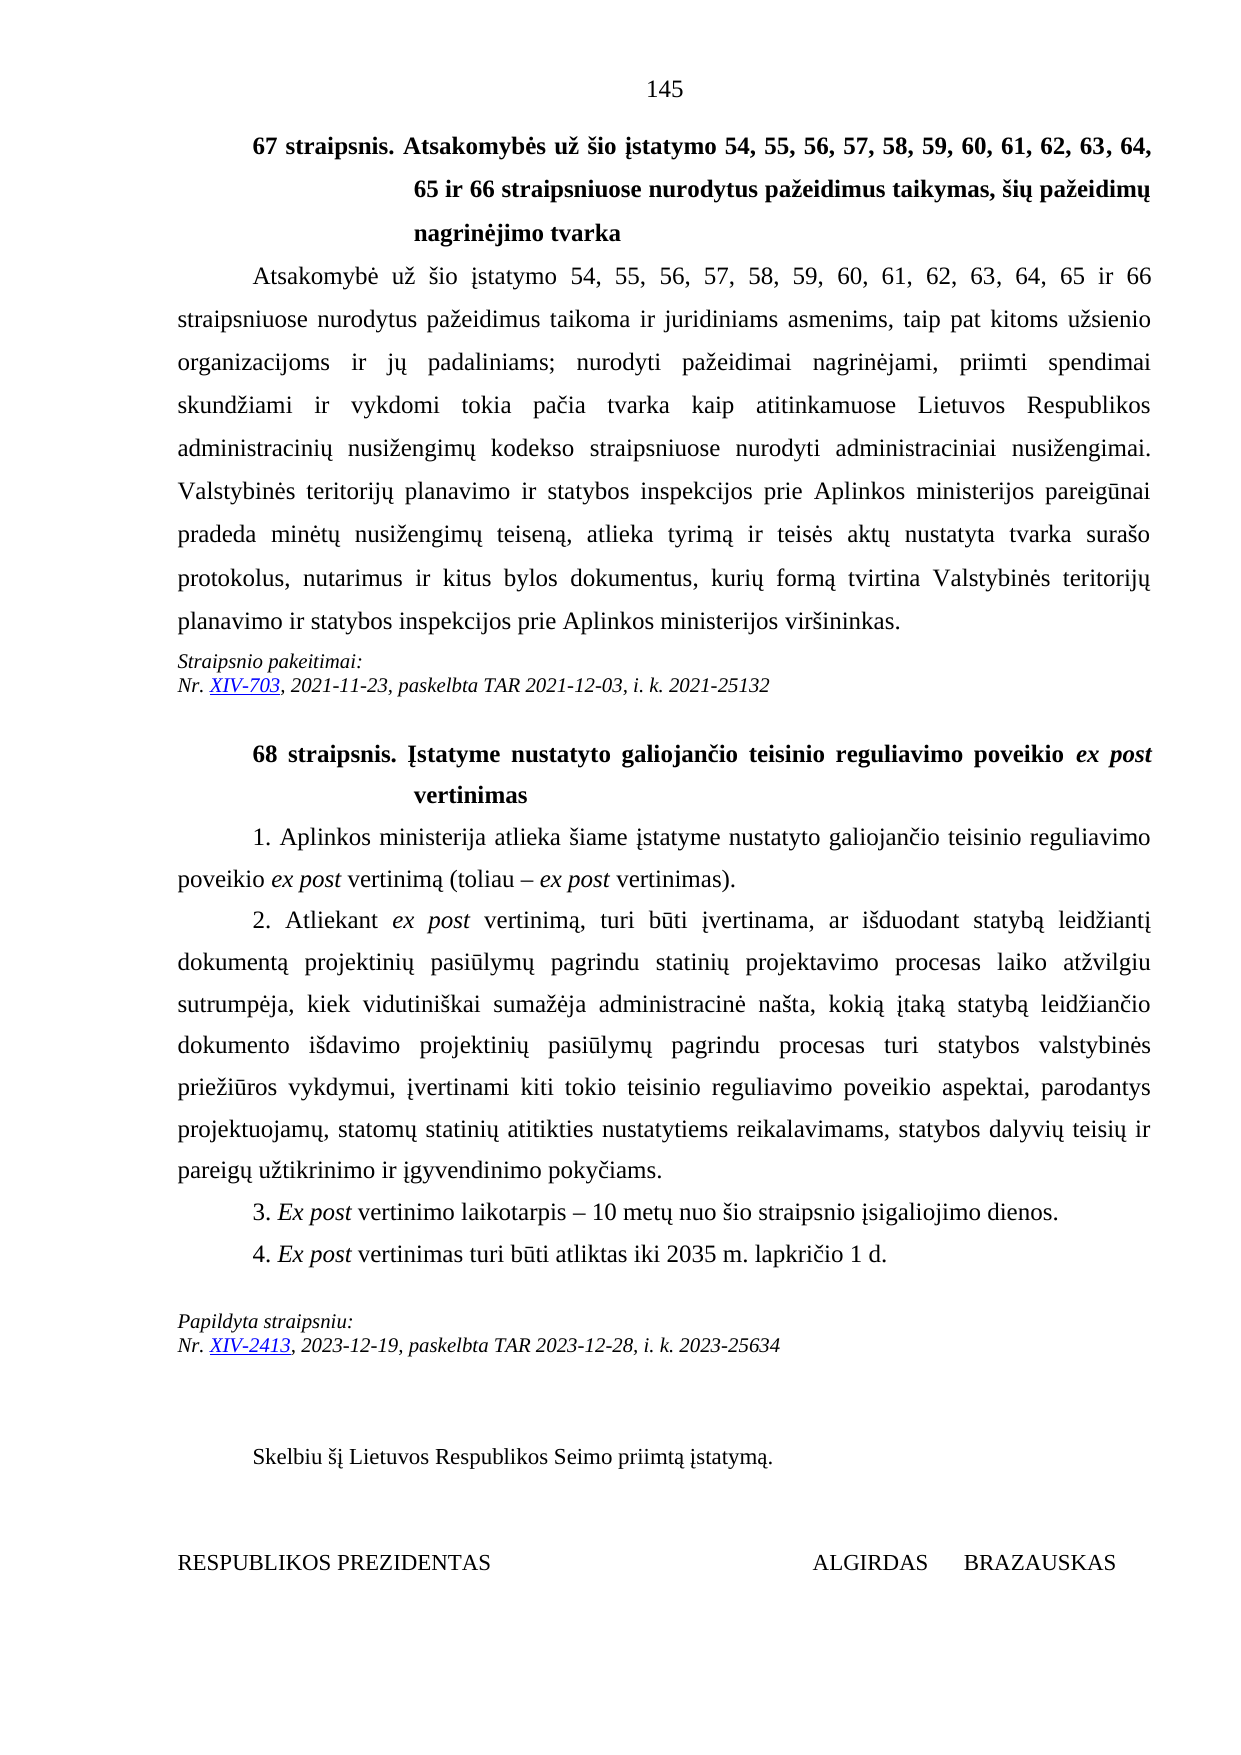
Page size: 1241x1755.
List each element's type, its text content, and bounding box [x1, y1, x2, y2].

text 68 straipsnis. Įstatyme nustatyto galiojančio teisinio reguliavimo poveikio ex post vertinimas [252, 726, 1152, 809]
text Atsakomybė už šio įstatymo 54, 55, 56, 57, 58, 59, 60, 61, 62, 63, 64, 65 ir 66 straipsniuose nurodytus pažeidimus taikoma ir juridiniams asmenims, taip pat kitoms užsienio organizacijoms ir jų padaliniams; nurodyti pažeidimai nagrinėjami, priimti spendimai skundžiami ir vykdomi tokia pačia tvarka kaip atitinkamuose Lietuvos Respublikos administracinių nusižengimų kodekso straipsniuose nurodyti administraciniai nusižengimai. Valstybinės teritorijų planavimo ir statybos inspekcijos prie Aplinkos ministerijos pareigūnai pradeda minėtų nusižengimų teiseną, atlieka tyrimą ir teisės aktų nustatyta tvarka surašo protokolus, nutarimus ir kitus bylos dokumentus, kurių formą tvirtina Valstybinės teritorijų planavimo ir statybos inspekcijos prie Aplinkos ministerijos viršininkas. [177, 261, 1152, 634]
text Nr. XIV-2413, 2023-12-19, paskelbta TAR 2023-12-28, i. k. 2023-25634 [177, 1333, 1152, 1357]
text Straipsnio pakeitimai: [177, 649, 1152, 673]
text Papildyta straipsniu: [177, 1309, 1152, 1333]
text Skelbiu šį Lietuvos Respublikos Seimo priimtą įstatymą. [177, 1443, 1152, 1470]
text 1. Aplinkos ministerija atlieka šiame įstatyme nustatyto galiojančio teisinio reguliavimo poveikio ex post vertinimą (toliau – ex post vertinimas). [177, 809, 1152, 892]
text RESPUBLIKOS PREZIDENTAS ALGIRDAS BRAZAUSKAS [177, 1549, 1152, 1604]
text 2. Atliekant ex post vertinimą, turi būti įvertinama, ar išduodant statybą leidžiantį dokumentą projektinių pasiūlymų pagrindu statinių projektavimo procesas laiko atžvilgiu sutrumpėja, kiek vidutiniškai sumažėja administracinė našta, kokią įtaką statybą leidžiančio dokumento išdavimo projektinių pasiūlymų pagrindu procesas turi statybos valstybinės priežiūros vykdymui, įvertinami kiti tokio teisinio reguliavimo poveikio aspektai, parodantys projektuojamų, statomų statinių atitikties nustatytiems reikalavimams, statybos dalyvių teisių ir pareigų užtikrinimo ir įgyvendinimo pokyčiams. [177, 892, 1152, 1184]
text Nr. XIV-703, 2021-11-23, paskelbta TAR 2021-12-03, i. k. 2021-25132 [177, 673, 1152, 697]
text 67 straipsnis. Atsakomybės už šio įstatymo 54, 55, 56, 57, 58, 59, 60, 61, 62, 63, 64, 65 ir 66 straipsniuose nurodytus pažeidimus taikymas, šių pažeidimų nagrinėjimo tvarka [252, 131, 1152, 246]
text 4. Ex post vertinimas turi būti atliktas iki 2035 m. lapkričio 1 d. [177, 1226, 1152, 1267]
text 3. Ex post vertinimo laikotarpis – 10 metų nuo šio straipsnio įsigaliojimo dienos. [177, 1184, 1152, 1226]
